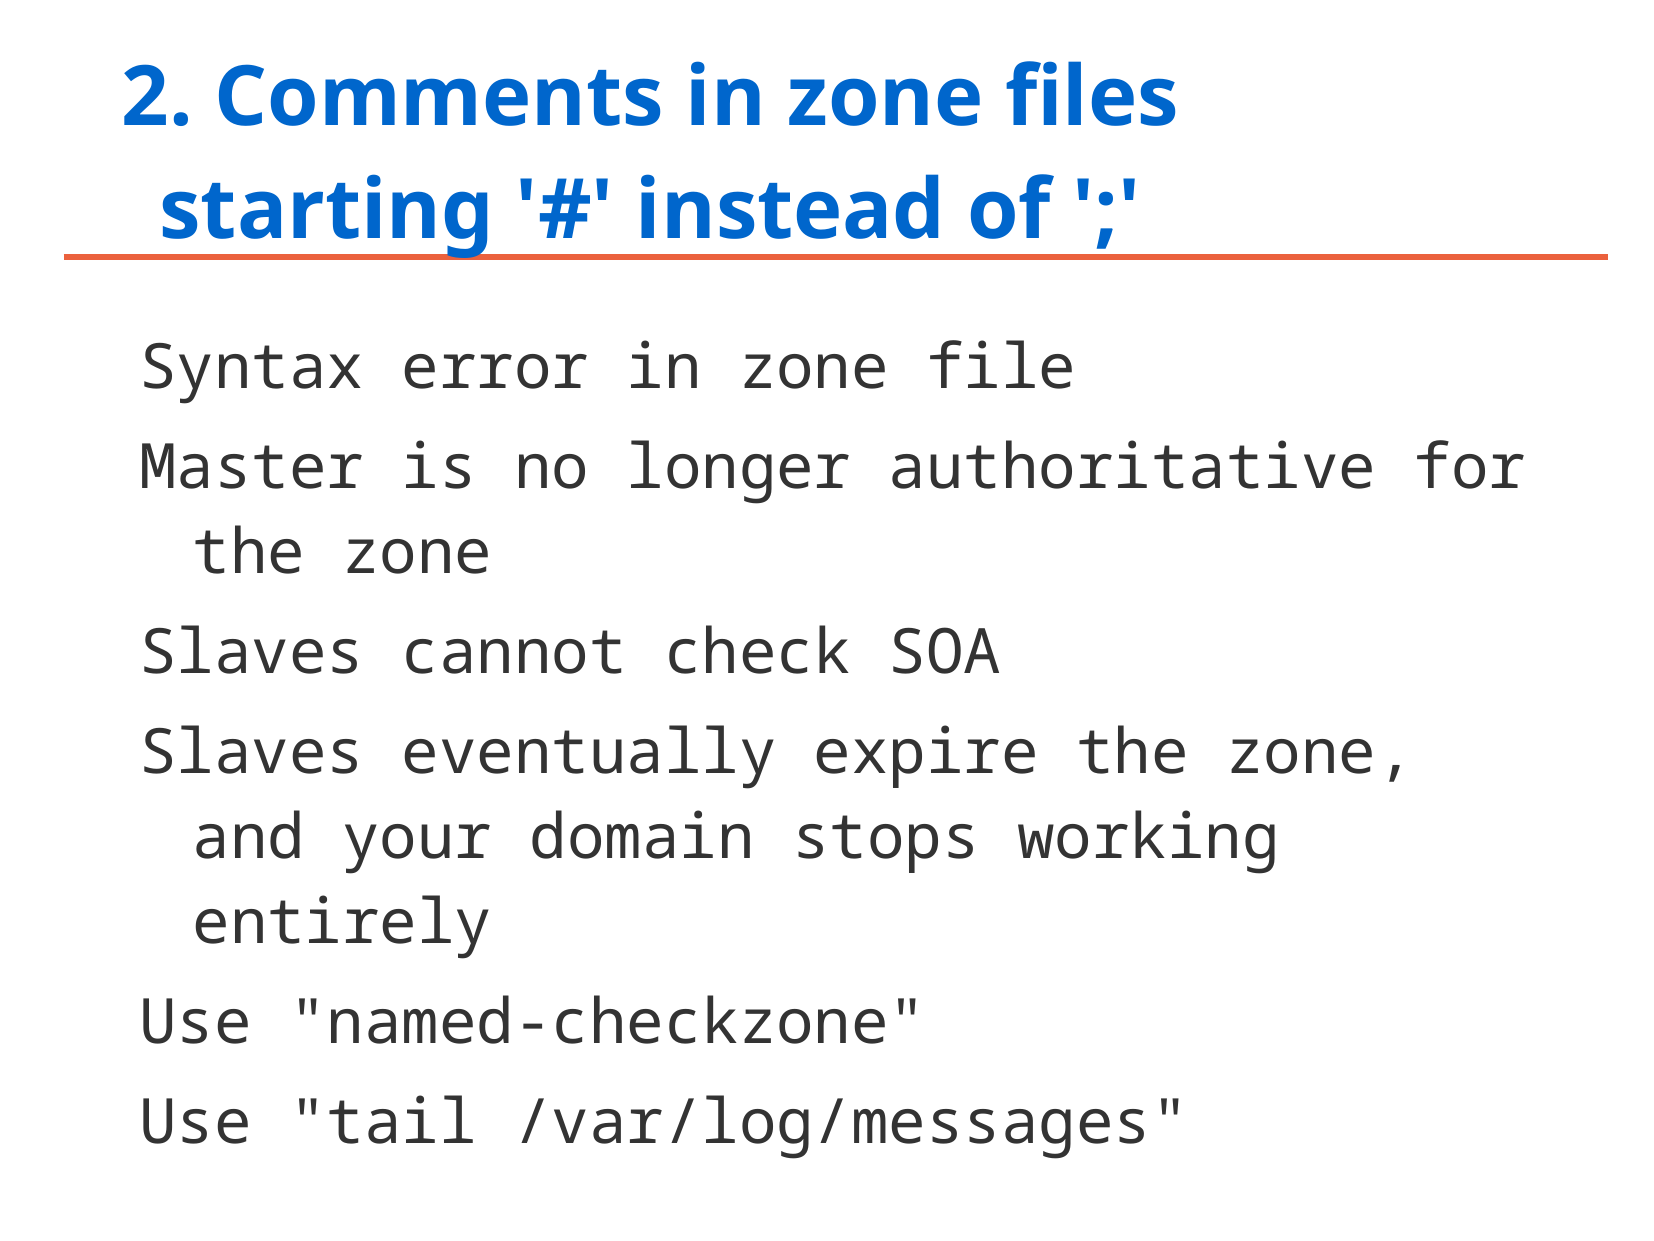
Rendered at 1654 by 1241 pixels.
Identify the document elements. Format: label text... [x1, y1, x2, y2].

list Syntax error in zone file Master is no longer authoritative for the zone Slaves cannot check SOA Slaves eventually expire the zone, and your domain stops working entirely Use "named-checkzone" Use "tail /var/log/messages" [121, 322, 1561, 1133]
title 2. Comments in zone files starting '#' instead of ';' [121, 46, 1534, 254]
